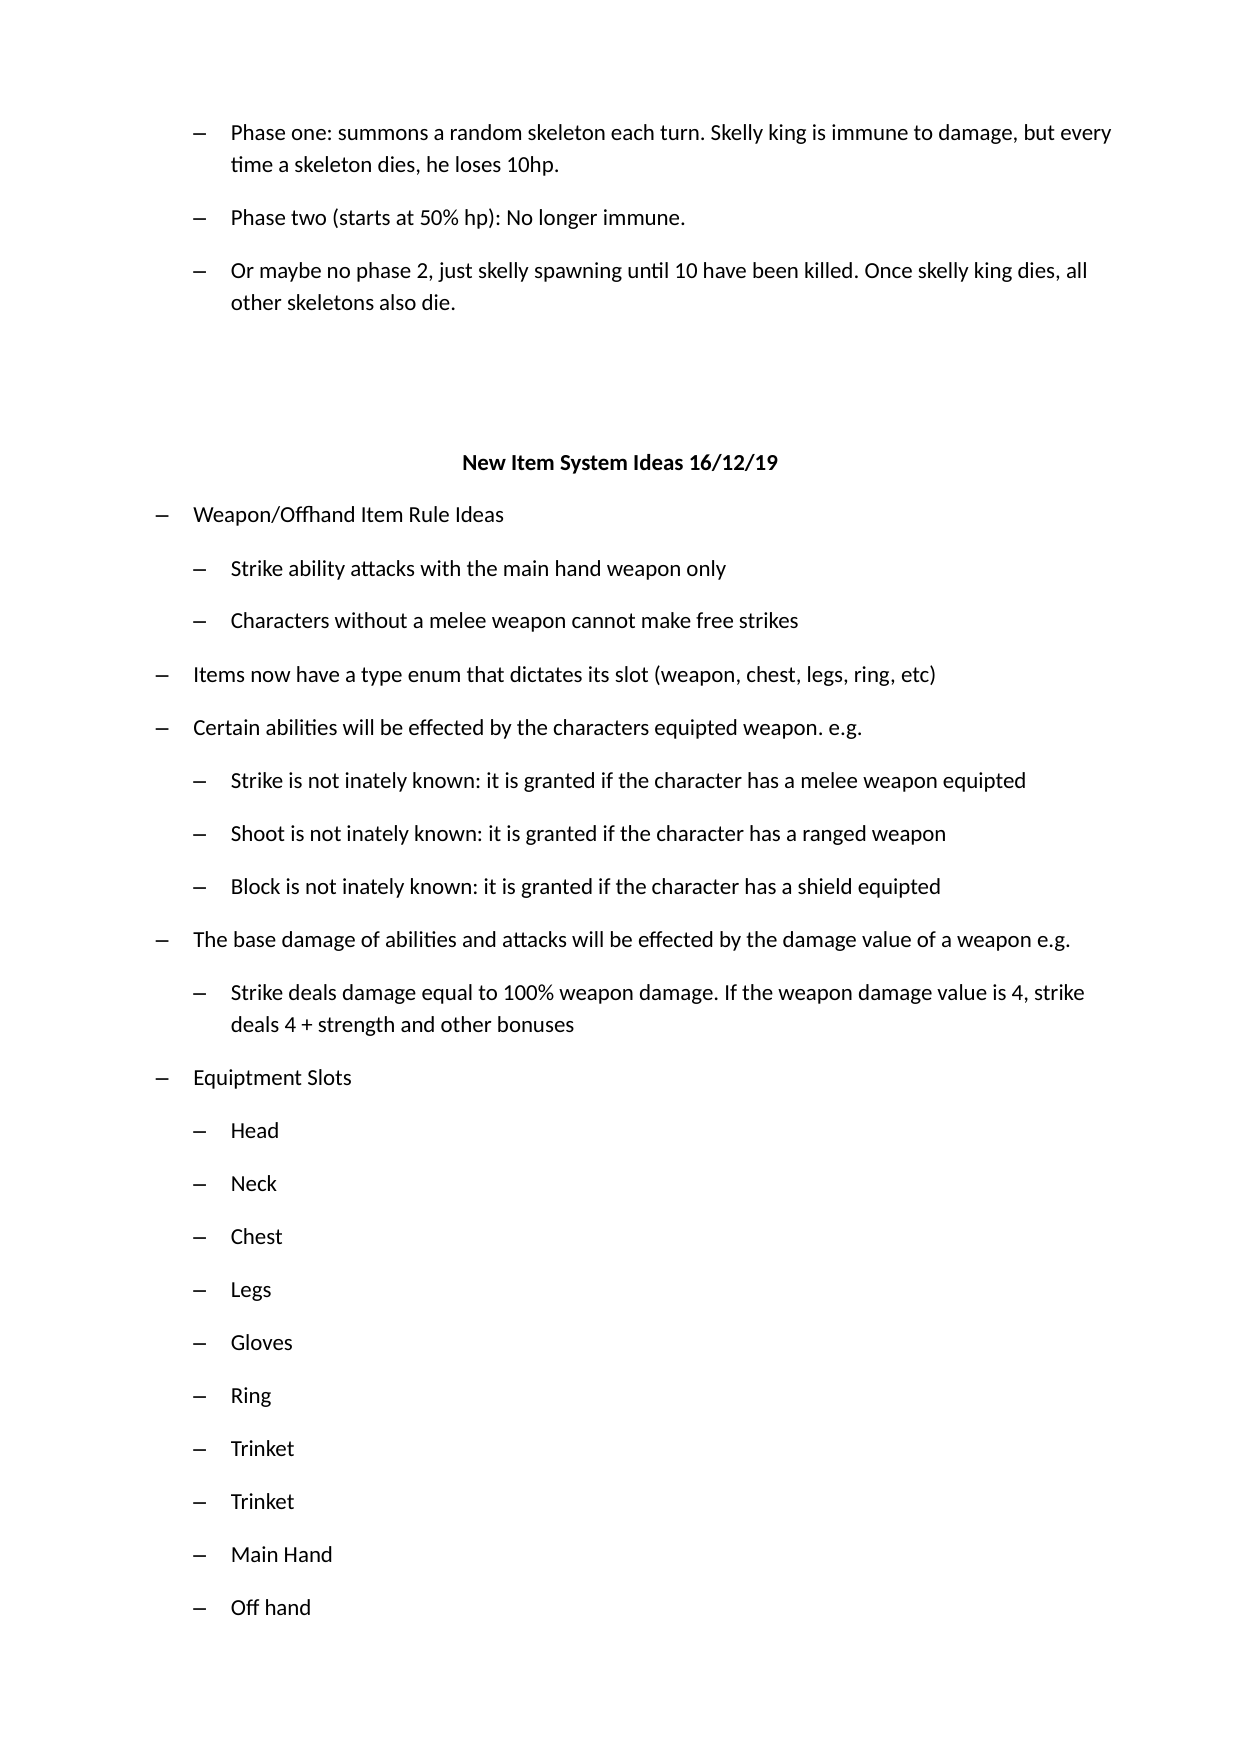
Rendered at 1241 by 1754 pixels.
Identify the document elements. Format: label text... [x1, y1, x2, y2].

list Weapon/Offhand Item Rule Ideas [156, 501, 1122, 529]
list Gloves [193, 1328, 1122, 1356]
list Phase two (starts at 50% hp): No longer immune. [193, 203, 1122, 231]
list Trinket [193, 1434, 1122, 1462]
list Characters without a melee weapon cannot make free strikes [193, 607, 1122, 635]
list Trinket [193, 1487, 1122, 1515]
list Head [193, 1116, 1122, 1144]
list Main Hand [193, 1540, 1122, 1568]
list Equiptment Slots [156, 1063, 1122, 1091]
list Phase one: summons a random skeleton each turn. Skelly king is immune to damage, but every time a skeleton dies, he loses 10hp. [193, 118, 1122, 178]
text New Item System Ideas 16/12/19 [118, 448, 1122, 476]
list Chest [193, 1222, 1122, 1250]
list Strike ability attacks with the main hand weapon only [193, 554, 1122, 582]
list The base damage of abilities and attacks will be effected by the damage value of a weapon e.g. [156, 925, 1122, 953]
list Shoot is not inately known: it is granted if the character has a ranged weapon [193, 819, 1122, 847]
list Ring [193, 1381, 1122, 1409]
list Items now have a type enum that dictates its slot (weapon, chest, legs, ring, etc) [156, 660, 1122, 688]
list Off hand [193, 1593, 1122, 1621]
list Or maybe no phase 2, just skelly spawning until 10 have been killed. Once skelly king dies, all other skeletons also die. [193, 256, 1122, 317]
list Certain abilities will be effected by the characters equipted weapon. e.g. [156, 713, 1122, 741]
list Neck [193, 1169, 1122, 1197]
list Strike deals damage equal to 100% weapon damage. If the weapon damage value is 4, strike deals 4 + strength and other bonuses [193, 978, 1122, 1038]
list Block is not inately known: it is granted if the character has a shield equipted [193, 872, 1122, 900]
list Legs [193, 1275, 1122, 1303]
list Strike is not inately known: it is granted if the character has a melee weapon equipted [193, 766, 1122, 794]
